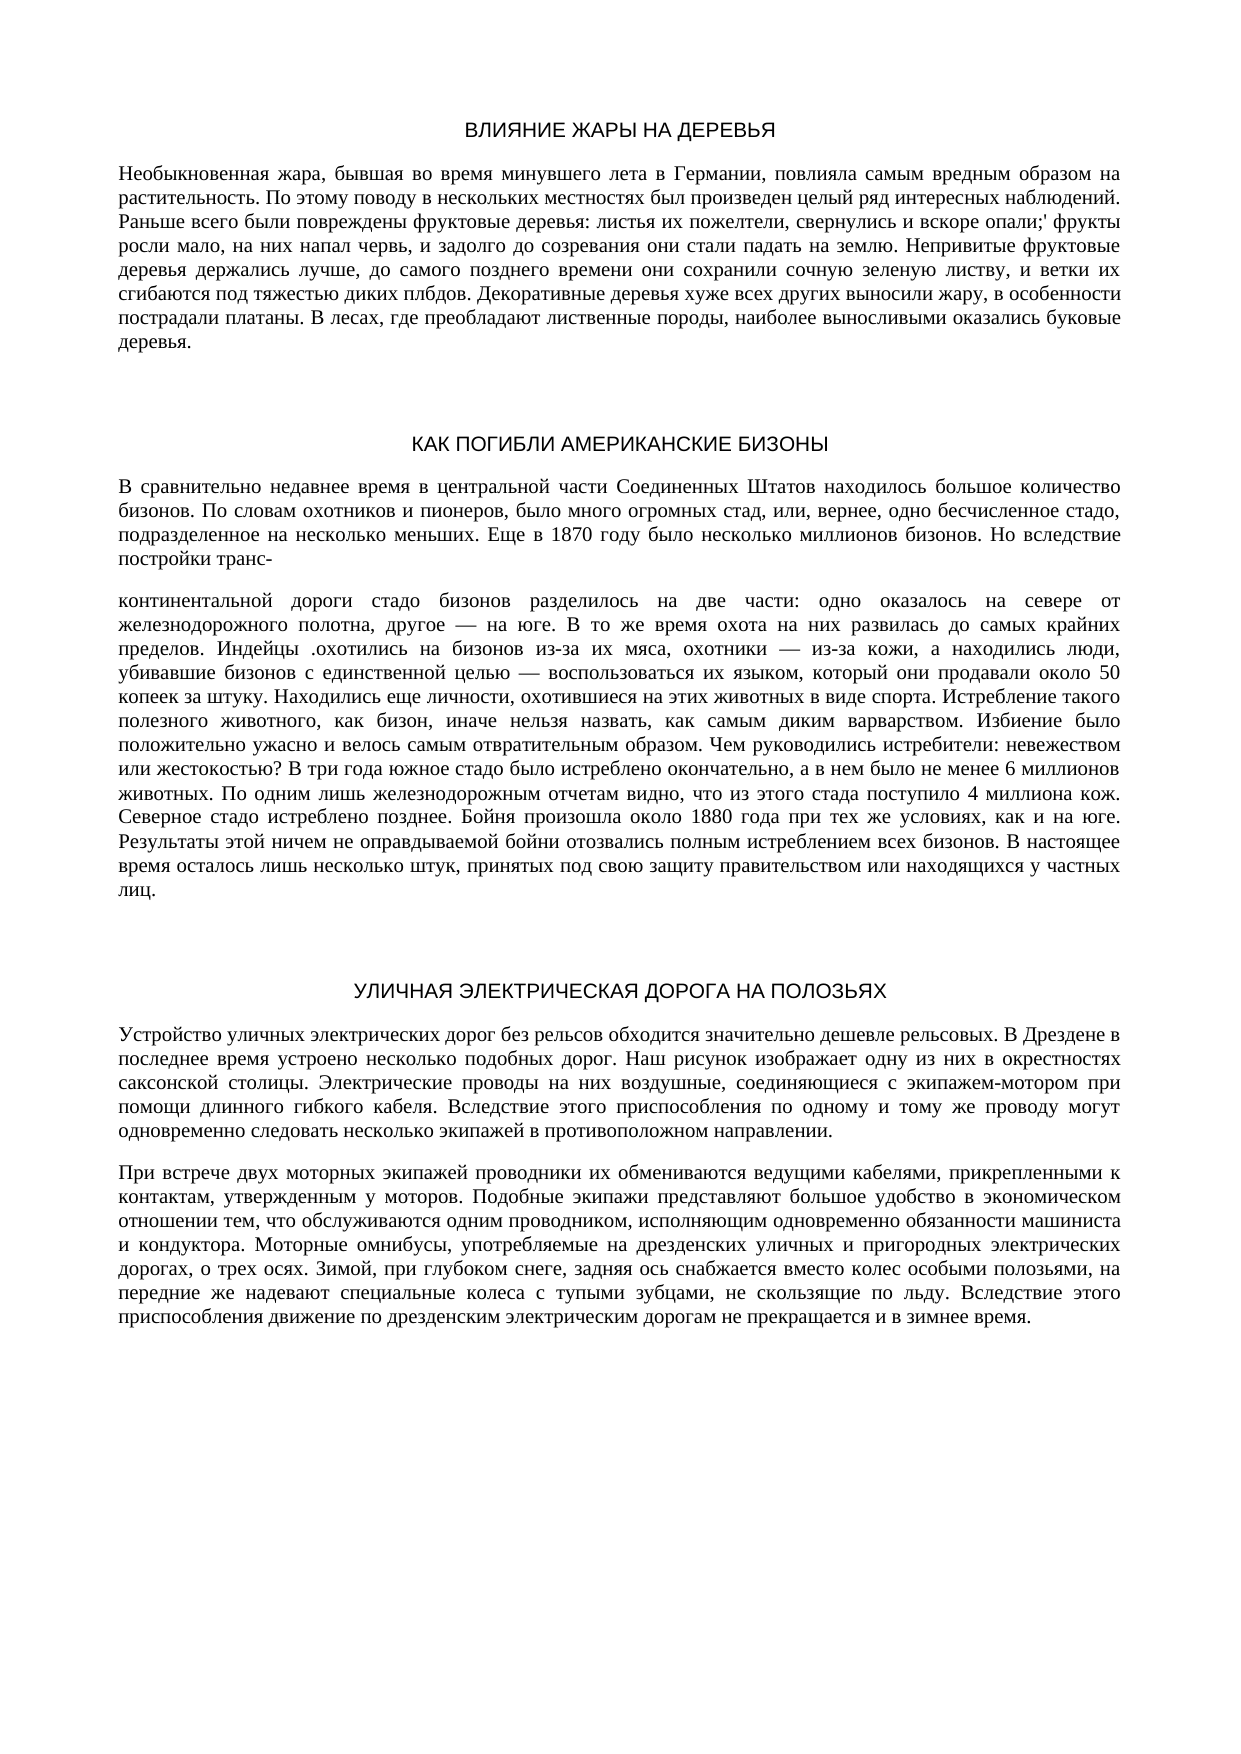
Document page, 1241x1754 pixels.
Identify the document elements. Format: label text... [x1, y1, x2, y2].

subtitle ВЛИЯНИЕ ЖАРЫ НА ДЕРЕВЬЯ [118, 118, 1122, 142]
subtitle КАК ПОГИБЛИ АМЕРИКАНСКИЕ БИЗОНЫ [118, 432, 1122, 456]
text При встрече двух моторных экипажей проводники их обмениваются ведущими кабелями, прикрепленными к контактам, утвержденным у моторов. Подобные экипажи представляют большое удобство в экономическом отношении тем, что обслуживаются одним проводником, исполняющим одновременно обязанности машиниста и кондуктора. Моторные омнибусы, употребляемые на дрезденских уличных и пригородных электрических дорогах, о трех осях. Зимой, при глубоком снеге, задняя ось снабжается вместо колес особыми полозьями, на передние же надевают специальные колеса с тупыми зубцами, не скользящие по льду. Вследствие этого приспособления движение по дрезденским электрическим дорогам не прекращается и в зимнее время. [118, 1160, 1122, 1328]
text континентальной дороги стадо бизонов разделилось на две части: одно оказалось на севере от железнодорожного полотна, другое — на юге. В то же время охота на них развилась до самых крайних пределов. Индейцы .охотились на бизонов из-за их мяса, охотники — из-за кожи, а находились люди, убивавшие бизонов с единственной целью — воспользоваться их языком, который они продавали около 50 копеек за штуку. Находились еще личности, охотившиеся на этих животных в виде спорта. Истребление такого полезного животного, как бизон, иначе нельзя назвать, как самым диким варварством. Избиение было положительно ужасно и велось самым отвратительным образом. Чем руководились истребители: невежеством или жестокостью? В три года южное стадо было истреблено окончательно, а в нем было не менее 6 миллионов животных. По одним лишь железнодорожным отчетам видно, что из этого стада поступило 4 миллиона кож. Северное стадо истреблено позднее. Бойня произошла около 1880 года при тех же условиях, как и на юге. Результаты этой ничем не оправдываемой бойни отозвались полным истреблением всех бизонов. В настоящее время осталось лишь несколько штук, принятых под свою защиту правительством или находящихся у частных лиц. [118, 588, 1122, 901]
text Устройство уличных электрических дорог без рельсов обходится значительно дешевле рельсовых. В Дрездене в последнее время устроено несколько подобных дорог. Наш рисунок изображает одну из них в окрестностях саксонской столицы. Электрические проводы на них воздушные, соединяющиеся с экипажем-мотором при помощи длинного гибкого кабеля. Вследствие этого приспособления по одному и тому же проводу могут одновременно следовать несколько экипажей в противоположном направлении. [118, 1022, 1122, 1142]
subtitle УЛИЧНАЯ ЭЛЕКТРИЧЕСКАЯ ДОРОГА НА ПОЛОЗЬЯХ [118, 979, 1122, 1003]
text Необыкновенная жара, бывшая во время минувшего лета в Германии, повлияла самым вредным образом на растительность. По этому поводу в нескольких местностях был произведен целый ряд интересных наблюдений. Раньше всего были повреждены фруктовые деревья: листья их пожелтели, свернулись и вскоре опали;' фрукты росли мало, на них напал червь, и задолго до созревания они стали падать на землю. Непривитые фруктовые деревья держались лучше, до самого позднего времени они сохранили сочную зеленую листву, и ветки их сгибаются под тяжестью диких плбдов. Декоративные деревья хуже всех других выносили жару, в особенности пострадали платаны. В лесах, где преобладают лиственные породы, наиболее выносливыми оказались буковые деревья. [118, 161, 1122, 353]
text В сравнительно недавнее время в центральной части Соединенных Штатов находилось большое количество бизонов. По словам охотников и пионеров, было много огромных стад, или, вернее, одно бесчисленное стадо, подразделенное на несколько меньших. Еще в 1870 году было несколько миллионов бизонов. Но вследствие постройки транс- [118, 474, 1122, 570]
